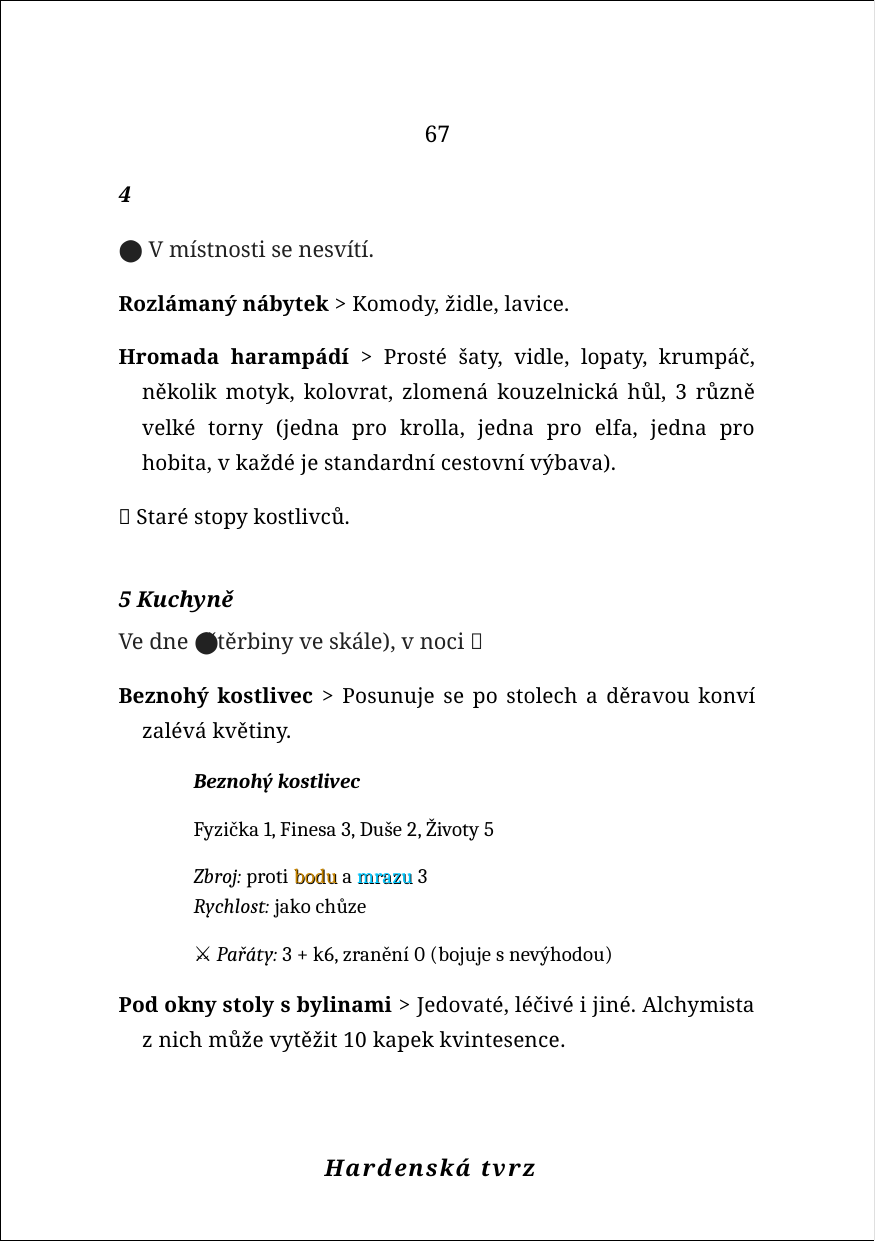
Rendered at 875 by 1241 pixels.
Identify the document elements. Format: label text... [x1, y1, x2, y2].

text Ve dne 💡 (štěrbiny ve skále), v noci ⬤ [118, 626, 756, 656]
text Pod okny stoly s bylinami > Jedovaté, léčivé i jiné. Alchymista z nich může vytěžit 10 kapek kvintesence. [118, 990, 756, 1054]
text 👣 Staré stopy kostlivců. [118, 502, 756, 530]
subtitle 5 Kuchyně [118, 584, 756, 614]
list Zbroj: proti bodu a⁠ mrazu 3 [156, 865, 756, 889]
text Hromada harampádí > Prosté šaty, vidle, lopaty, krumpáč, několik motyk, kolovrat, zlomená kouzelnická hůl, 3 různě velké torny (jedna pro krolla, jedna pro elfa, jedna pro hobita, v každé je standardní cestovní výbava). [118, 342, 756, 477]
text Rozlámaný nábytek > Komody, židle, lavice. [118, 289, 756, 317]
text ⬤ V místnosti se nesvítí. [118, 234, 756, 264]
list ⚔ Pařáty: 3 + k6, zranění 0 (bojuje s nevýhodou) [156, 942, 756, 966]
list Beznohý kostlivec [156, 770, 756, 794]
list Rychlost: jako chůze [156, 895, 756, 919]
text 4 [118, 179, 756, 209]
text Beznohý kostlivec > Posunuje se po stolech a děravou konví zalévá květiny. [118, 681, 756, 745]
list Fyzička 1, Finesa 3, Duše 2, Životy 5 [156, 817, 756, 841]
